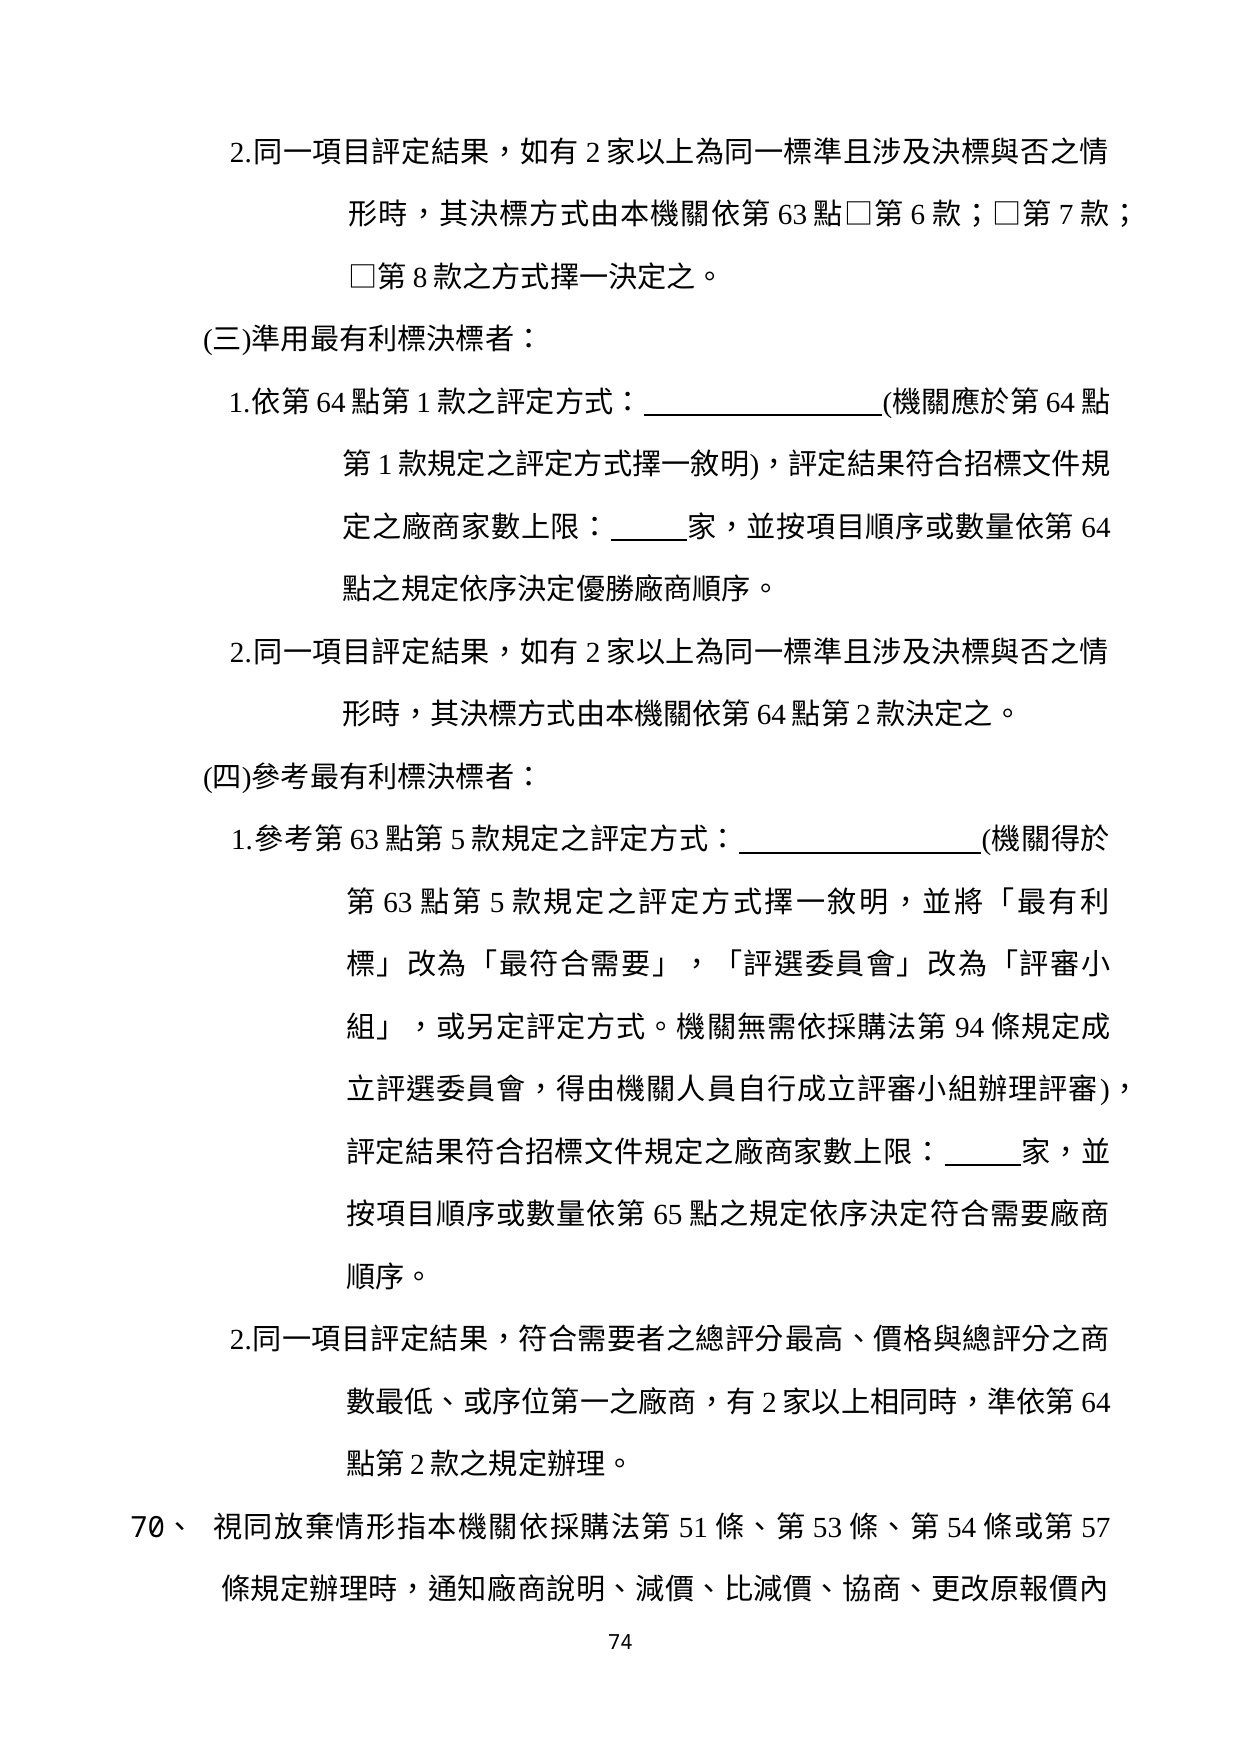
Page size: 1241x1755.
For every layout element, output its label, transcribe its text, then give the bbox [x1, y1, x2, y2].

text 2.同一項目評定結果，符合需要者之總評分最高、價格與總評分之商數最低、或序位第一之廠商，有2家以上相同時，準依第64點第2款之規定辦理。 [130, 1295, 1110, 1483]
text (三)準用最有利標決標者： [130, 295, 1110, 358]
text 2.同一項目評定結果，如有2家以上為同一標準且涉及決標與否之情形時，其決標方式由本機關依第64點第2款決定之。 [130, 608, 1110, 733]
text 1.依第64點第1款之評定方式： (機關應於第64點第1款規定之評定方式擇一敘明)，評定結果符合招標文件規定之廠商家數上限： 家，並按項目順序或數量依第64點之規定依序決定優勝廠商順序。 [130, 358, 1110, 608]
text 1.參考第63點第5款規定之評定方式： (機關得於第63點第5款規定之評定方式擇一敘明，並將「最有利標」改為「最符合需要」，「評選委員會」改為「評審小組」，或另定評定方式。機關無需依採購法第94條規定成立評選委員會，得由機關人員自行成立評審小組辦理評審)，評定結果符合招標文件規定之廠商家數上限： 家，並按項目順序或數量依第65點之規定依序決定符合需要廠商順序。 [130, 795, 1110, 1295]
text 2.同一項目評定結果，如有2家以上為同一標準且涉及決標與否之情形時，其決標方式由本機關依第63點□第6款；□第7款；□第8款之方式擇一決定之。 [130, 108, 1110, 295]
text (四)參考最有利標決標者： [130, 733, 1110, 795]
list 視同放棄情形指本機關依採購法第51條、第53條、第54條或第57 條規定辦理時，通知廠商說明、減價、比減價、協商、更改原報價內 [130, 1483, 1110, 1608]
